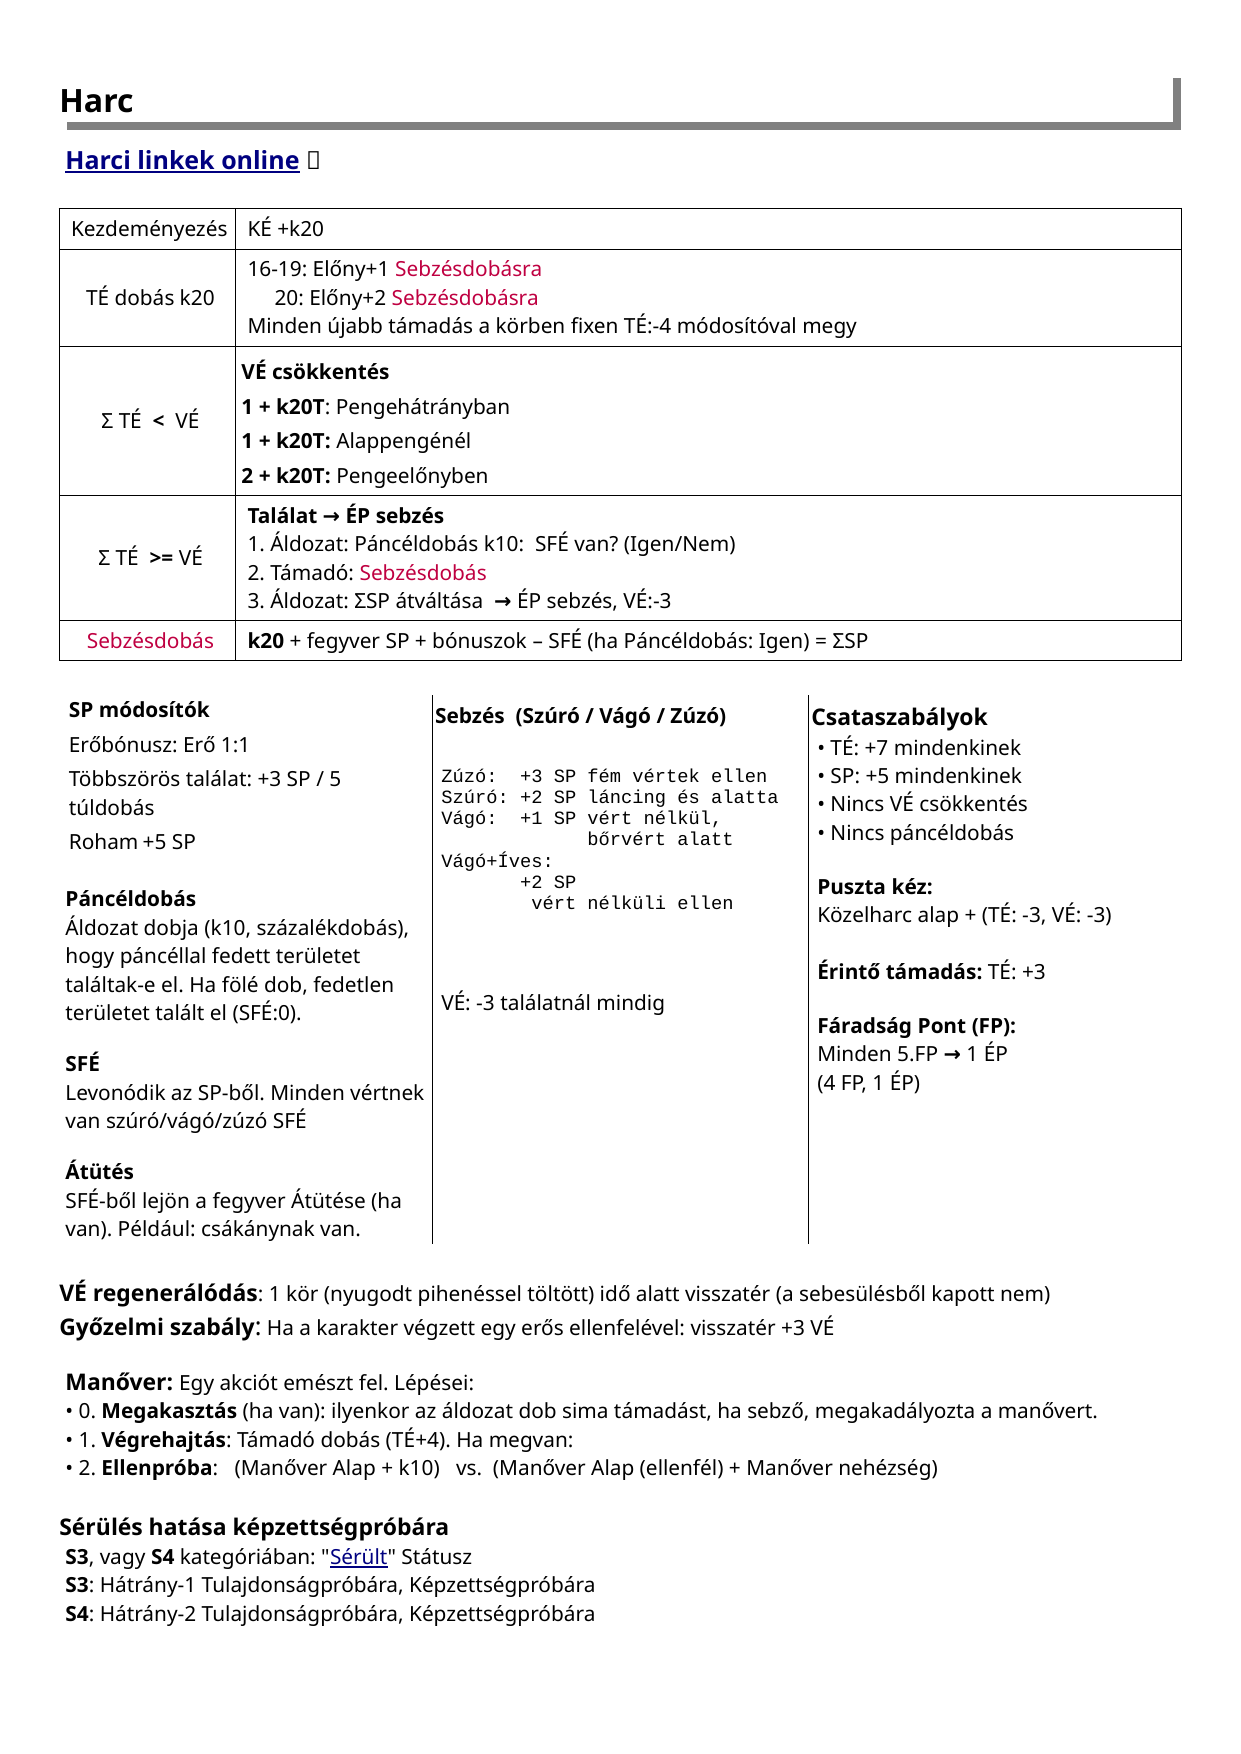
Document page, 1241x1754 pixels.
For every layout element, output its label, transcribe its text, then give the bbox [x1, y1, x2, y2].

table_cell k20 + fegyver SP + bónuszok – SFÉ (ha Páncéldobás: Igen) = ΣSP [236, 621, 1181, 660]
text Zúzó: +3 SP fém vértek ellen Szúró: +2 SP láncing és alatta Vágó: +1 SP vért nélkül, [441, 766, 805, 830]
table_cell Sebzésdobás [60, 621, 235, 660]
table_cell Σ TÉ >= VÉ [60, 496, 235, 620]
text Sebzés (Szúró / Vágó / Zúzó) [435, 701, 805, 730]
table_cell TÉ dobás k20 [60, 250, 235, 346]
text +2 SP [441, 873, 805, 894]
text Manőver: Egy akciót emészt fel. Lépései: [65, 1365, 1181, 1397]
table_cell Σ TÉ < VÉ [60, 347, 235, 495]
text SP módosítók [69, 695, 429, 724]
text Többszörös találat: +3 SP / 5 túldobás [69, 764, 429, 821]
text VÉ: -3 találatnál mindig [441, 988, 805, 1017]
text SFÉ [65, 1049, 429, 1078]
text Erőbónusz: Erő 1:1 [69, 730, 429, 758]
text • SP: +5 mindenkinek [817, 761, 1181, 789]
text VÉ regenerálódás: 1 kör (nyugodt pihenéssel töltött) idő alatt visszatér (a sebesülésből kapott nem) [59, 1277, 1181, 1309]
text Fáradság Pont (FP): [817, 1011, 1181, 1039]
text SFÉ-ből lejön a fegyver Átütése (ha van). Például: csákánynak van. [65, 1186, 429, 1243]
table_cell Találat → ÉP sebzés 1. Áldozat: Páncéldobás k10: SFÉ van? (Igen/Nem) 2. Támadó: Sebzésdobás 3. Áldozat: ΣSP átváltása → ÉP sebzés, VÉ:-3 [236, 496, 1181, 620]
table_header Kezdeményezés [60, 209, 235, 249]
text • 1. Végrehajtás: Támadó dobás (TÉ+4). Ha megvan: [65, 1425, 1181, 1453]
text Érintő támadás: TÉ: +3 [817, 929, 1181, 1011]
text Puszta kéz: Közelharc alap + (TÉ: -3, VÉ: -3) [817, 872, 1181, 929]
text • 2. Ellenpróba: (Manőver Alap + k10) vs. (Manőver Alap (ellenfél) + Manőver nehézség) [65, 1453, 1181, 1505]
text Levonódik az SP-ből. Minden vértnek van szúró/vágó/zúzó SFÉ [65, 1078, 429, 1157]
text bőrvért alatt Vágó+Íves: [441, 830, 805, 873]
text Átütés [65, 1157, 429, 1186]
text • TÉ: +7 mindenkinek [817, 733, 1181, 761]
text S4: Hátrány-2 Tulajdonságpróbára, Képzettségpróbára [65, 1599, 1181, 1627]
text Csataszabályok [811, 701, 1181, 733]
text S3, vagy S4 kategóriában: "Sérült" Státusz S3: Hátrány-1 Tulajdonságpróbára, Képzettségpróbára [65, 1542, 1181, 1599]
text • 0. Megakasztás (ha van): ilyenkor az áldozat dob sima támadást, ha sebző, megakadályozta a manővert. [65, 1397, 1181, 1425]
table_cell 16-19: Előny+1 Sebzésdobásra 20: Előny+2 Sebzésdobásra Minden újabb támadás a körben fixen TÉ:-4 módosítóval megy [236, 250, 1181, 346]
text Minden 5.FP → 1 ÉP (4 FP, 1 ÉP) [817, 1039, 1181, 1096]
text Sérülés hatása képzettségpróbára [59, 1511, 1181, 1542]
text Győzelmi szabály: Ha a karakter végzett egy erős ellenfelével: visszatér +3 VÉ [59, 1309, 1181, 1343]
text Áldozat dobja (k10, százalékdobás), hogy páncéllal fedett területet találtak-e el. Ha fölé dob, fedetlen területet talált el (SFÉ:0). [65, 913, 429, 1049]
text Harci linkek online 🔗 [65, 142, 1181, 177]
table_header KÉ +k20 [236, 209, 1181, 249]
text • Nincs páncéldobás [817, 818, 1181, 846]
text Páncéldobás [65, 884, 429, 913]
table_cell VÉ csökkentés 1 + k20T: Pengehátrányban 1 + k20T: Alappengénél 2 + k20T: Pengeelőnyben [236, 347, 1181, 495]
subtitle Harc [59, 78, 1173, 122]
text • Nincs VÉ csökkentés [817, 789, 1181, 818]
text Roham +5 SP [69, 827, 429, 856]
text vért nélküli ellen [441, 894, 805, 915]
